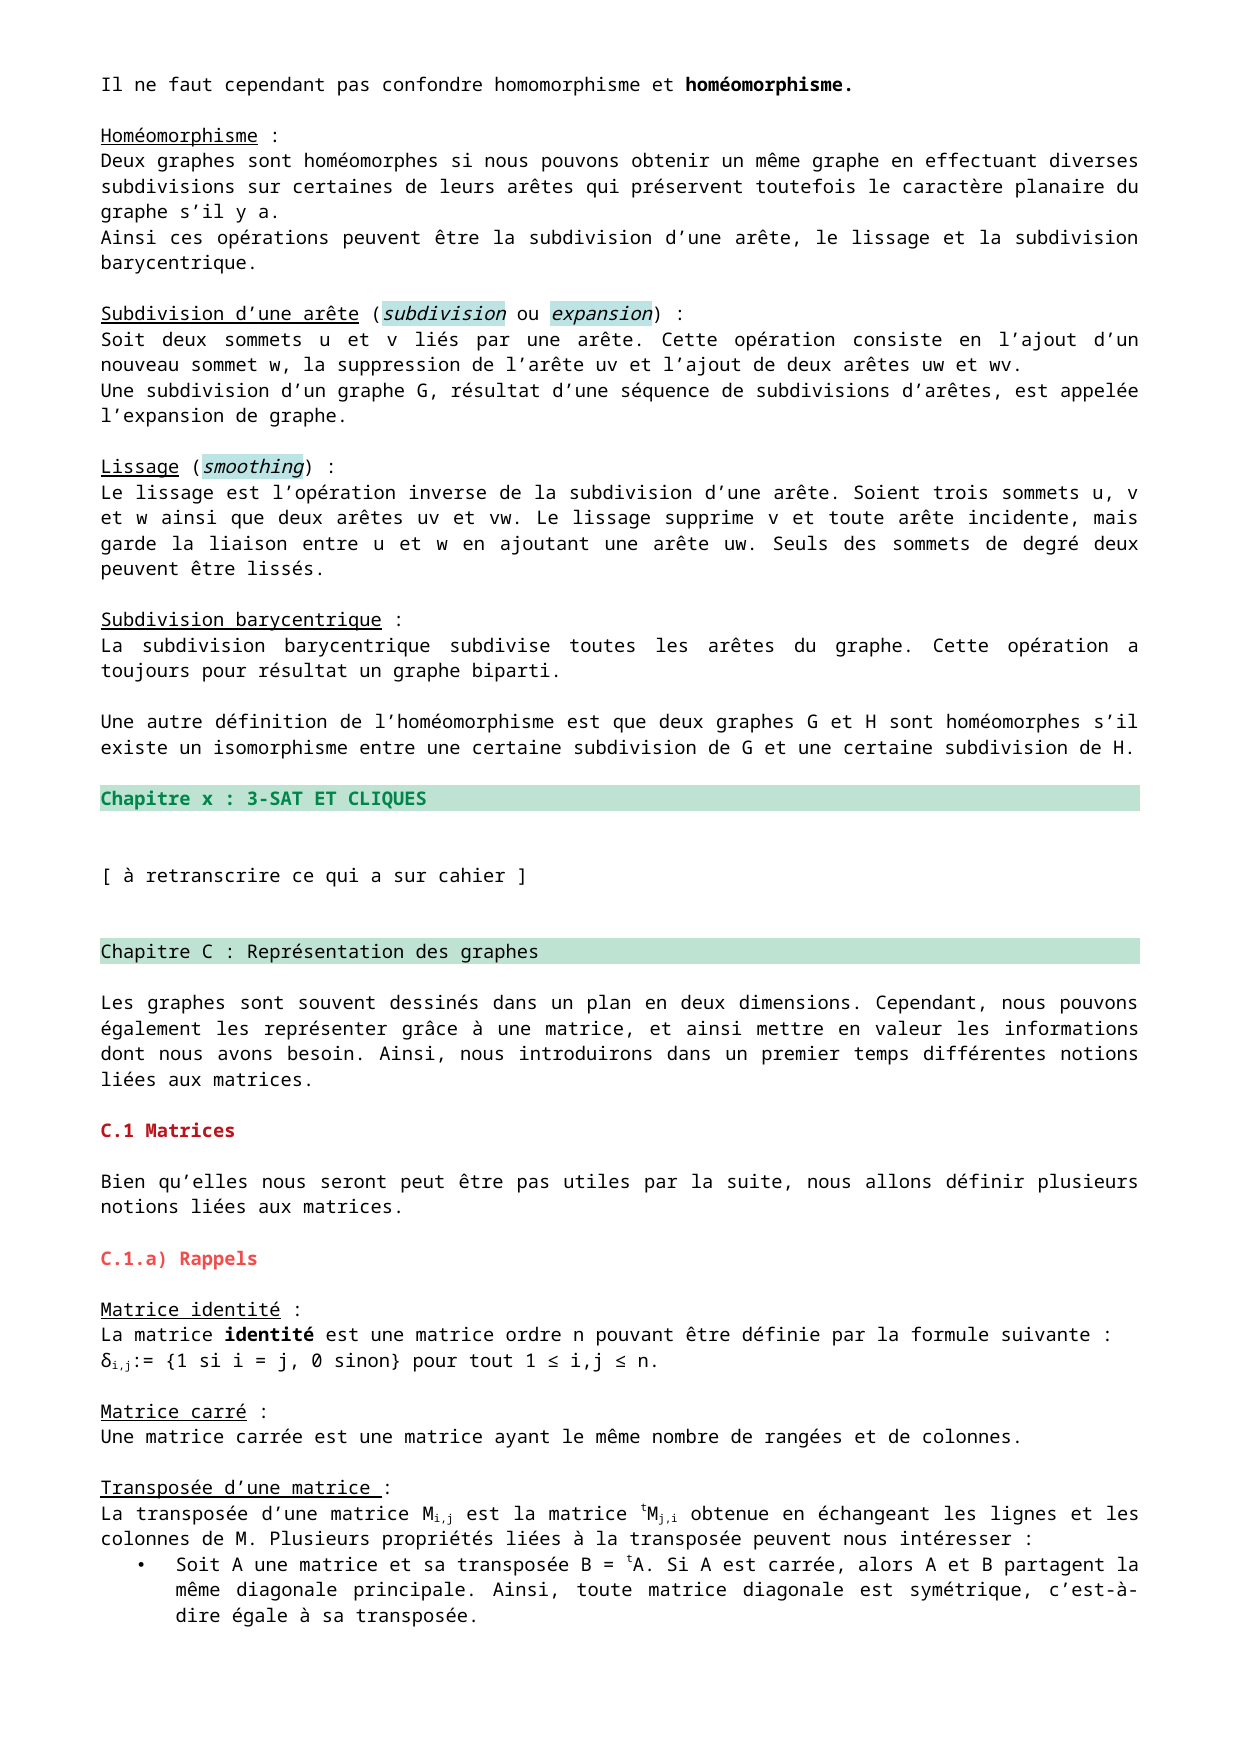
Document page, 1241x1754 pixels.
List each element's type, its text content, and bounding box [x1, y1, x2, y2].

text Lissage (smoothing) : [100, 454, 1140, 479]
text La subdivision barycentrique subdivise toutes les arêtes du graphe. Cette opération a toujours pour résultat un graphe biparti. [100, 632, 1140, 683]
list Une matrice carrée est une matrice ayant le même nombre de rangées et de colonnes. [100, 1423, 1140, 1449]
list Transposée d’une matrice : [100, 1474, 1140, 1500]
text [ à retranscrire ce qui a sur cahier ] [100, 862, 1140, 887]
list Soit A une matrice et sa transposée B = tA. Si A est carrée, alors A et B partagent la même diagonale principale. Ainsi, toute matrice diagonale est symétrique, c’est-à-dire égale à sa transposée. [138, 1551, 1140, 1628]
text Une autre définition de l’homéomorphisme est que deux graphes G et H sont homéomorphes s’il existe un isomorphisme entre une certaine subdivision de G et une certaine subdivision de H. [100, 709, 1140, 760]
list δi,j:= {1 si i = j, 0 sinon} pour tout 1 ≤ i,j ≤ n. [100, 1347, 1140, 1372]
text Soit deux sommets u et v liés par une arête. Cette opération consiste en l’ajout d’un nouveau sommet w, la suppression de l’arête uv et l’ajout de deux arêtes uw et wv. [100, 326, 1140, 377]
text Il ne faut cependant pas confondre homomorphisme et homéomorphisme. [100, 71, 1140, 96]
text Chapitre C : Représentation des graphes [100, 938, 1140, 964]
text Chapitre x : 3-SAT ET CLIQUES [100, 785, 1140, 811]
list La transposée d’une matrice Mi,j est la matrice tMj,i obtenue en échangeant les lignes et les colonnes de M. Plusieurs propriétés liées à la transposée peuvent nous intéresser : [100, 1500, 1140, 1551]
text Deux graphes sont homéomorphes si nous pouvons obtenir un même graphe en effectuant diverses subdivisions sur certaines de leurs arêtes qui préservent toutefois le caractère planaire du graphe s’il y a. [100, 147, 1140, 224]
text C.1 Matrices [100, 1117, 1140, 1143]
text Homéomorphisme : [100, 122, 1140, 147]
text Le lissage est l’opération inverse de la subdivision d’une arête. Soient trois sommets u, v et w ainsi que deux arêtes uv et vw. Le lissage supprime v et toute arête incidente, mais garde la liaison entre u et w en ajoutant une arête uw. Seuls des sommets de degré deux peuvent être lissés. [100, 479, 1140, 581]
text C.1.a) Rappels [100, 1245, 1140, 1270]
text Une subdivision d’un graphe G, résultat d’une séquence de subdivisions d’arêtes, est appelée l’expansion de graphe. [100, 377, 1140, 428]
text Matrice identité : [100, 1296, 1140, 1321]
text Ainsi ces opérations peuvent être la subdivision d’une arête, le lissage et la subdivision barycentrique. [100, 224, 1140, 275]
list Matrice carré : [100, 1398, 1140, 1423]
text Bien qu’elles nous seront peut être pas utiles par la suite, nous allons définir plusieurs notions liées aux matrices. [100, 1168, 1140, 1219]
text Subdivision barycentrique : [100, 607, 1140, 632]
list La matrice identité est une matrice ordre n pouvant être définie par la formule suivante : [100, 1321, 1140, 1347]
text Les graphes sont souvent dessinés dans un plan en deux dimensions. Cependant, nous pouvons également les représenter grâce à une matrice, et ainsi mettre en valeur les informations dont nous avons besoin. Ainsi, nous introduirons dans un premier temps différentes notions liées aux matrices. [100, 989, 1140, 1092]
text Subdivision d’une arête (subdivision ou expansion) : [100, 301, 1140, 326]
